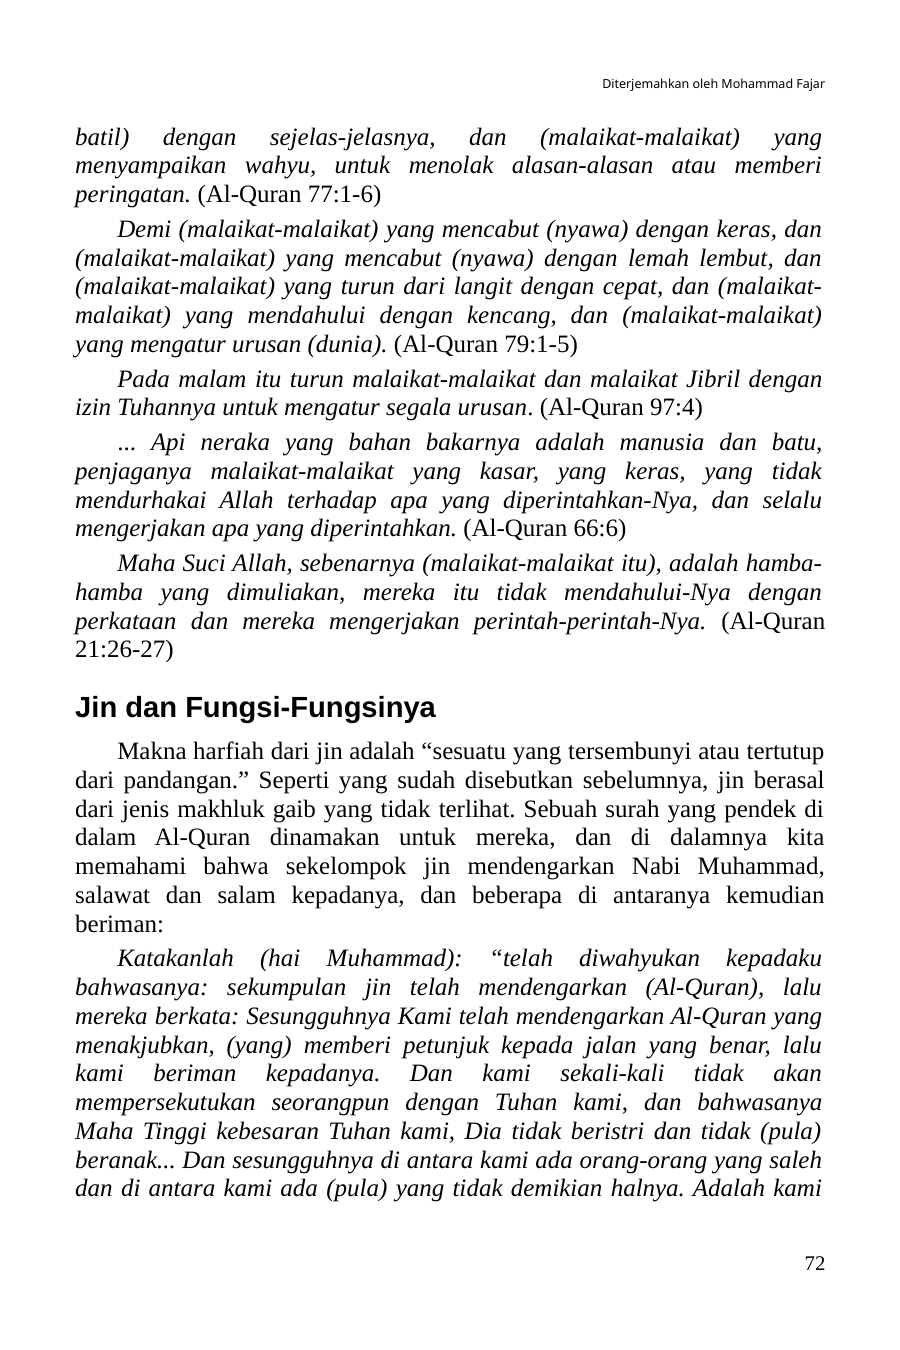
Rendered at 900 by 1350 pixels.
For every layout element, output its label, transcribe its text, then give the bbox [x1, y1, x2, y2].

text Pada malam itu turun malaikat-malaikat dan malaikat Jibril dengan izin Tuhannya untuk mengatur segala urusan. (Al-Quran 97:4) [75, 364, 825, 421]
text Maha Suci Allah, sebenarnya (malaikat-malaikat itu), adalah hamba-hamba yang dimuliakan, mereka itu tidak mendahului-Nya dengan perkataan dan mereka mengerjakan perintah-perintah-Nya. (Al-Quran 21:26-27) [75, 548, 825, 663]
text Makna harfiah dari jin adalah “sesuatu yang tersembunyi atau tertutup dari pandangan.” Seperti yang sudah disebutkan sebelumnya, jin berasal dari jenis makhluk gaib yang tidak terlihat. Sebuah surah yang pendek di dalam Al-Quran dinamakan untuk mereka, dan di dalamnya kita memahami bahwa sekelompok jin mendengarkan Nabi Muhammad, salawat dan salam kepadanya, dan beberapa di antaranya kemudian beriman: [75, 736, 825, 937]
text Demi (malaikat-malaikat) yang mencabut (nyawa) dengan keras, dan (malaikat-malaikat) yang mencabut (nyawa) dengan lemah lembut, dan (malaikat-malaikat) yang turun dari langit dengan cepat, dan (malaikat-malaikat) yang mendahului dengan kencang, dan (malaikat-malaikat) yang mengatur urusan (dunia). (Al-Quran 79:1-5) [75, 214, 825, 358]
subtitle Jin dan Fungsi-Fungsinya [75, 690, 825, 724]
text ... Api neraka yang bahan bakarnya adalah manusia dan batu, penjaganya malaikat-malaikat yang kasar, yang keras, yang tidak mendurhakai Allah terhadap apa yang diperintahkan-Nya, dan selalu mengerjakan apa yang diperintahkan. (Al-Quran 66:6) [75, 427, 825, 542]
text batil) dengan sejelas-jelasnya, dan (malaikat-malaikat) yang menyampaikan wahyu, untuk menolak alasan-alasan atau memberi peringatan. (Al-Quran 77:1-6) [75, 122, 825, 208]
text Katakanlah (hai Muhammad): “telah diwahyukan kepadaku bahwasanya: sekumpulan jin telah mendengarkan (Al-Quran), lalu mereka berkata: Sesungguhnya Kami telah mendengarkan Al-Quran yang menakjubkan, (yang) memberi petunjuk kepada jalan yang benar, lalu kami beriman kepadanya. Dan kami sekali-kali tidak akan mempersekutukan seorangpun dengan Tuhan kami, dan bahwasanya Maha Tinggi kebesaran Tuhan kami, Dia tidak beristri dan tidak (pula) beranak... Dan sesungguhnya di antara kami ada orang-orang yang saleh dan di antara kami ada (pula) yang tidak demikian halnya. Adalah kami [75, 943, 825, 1202]
